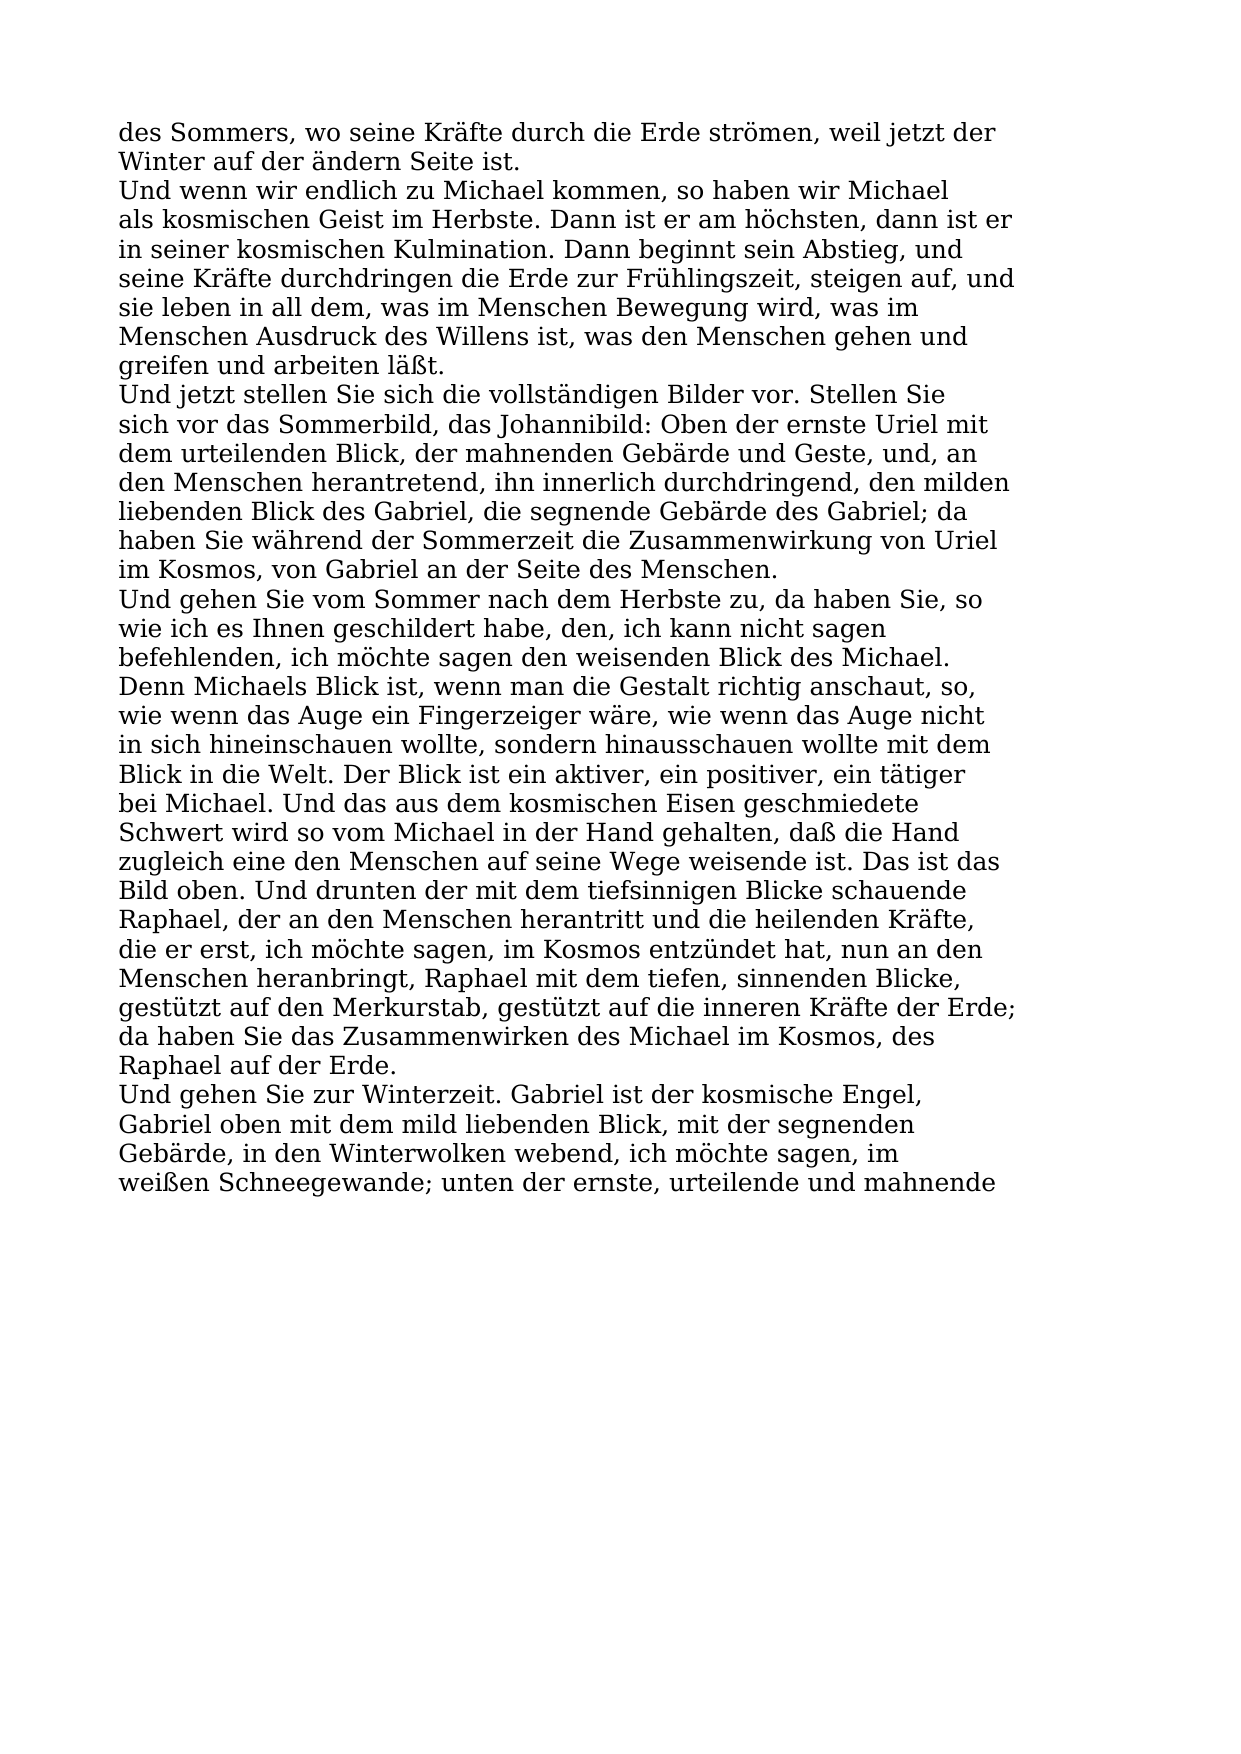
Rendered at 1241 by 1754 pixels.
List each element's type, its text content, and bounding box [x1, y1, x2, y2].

text die er erst, ich möchte sagen, im Kosmos entzündet hat, nun an den [118, 935, 1122, 964]
text bei Michael. Und das aus dem kosmischen Eisen geschmiedete [118, 789, 1122, 818]
text befehlenden, ich möchte sagen den weisenden Blick des Michael. [118, 643, 1122, 672]
text sich vor das Sommerbild, das Johannibild: Oben der ernste Uriel mit [118, 410, 1122, 439]
text Gabriel oben mit dem mild liebenden Blick, mit der segnenden [118, 1110, 1122, 1139]
text liebenden Blick des Gabriel, die segnende Gebärde des Gabriel; da [118, 497, 1122, 526]
text in seiner kosmischen Kulmination. Dann beginnt sein Abstieg, und [118, 235, 1122, 264]
text Raphael, der an den Menschen herantritt und die heilenden Kräfte, [118, 906, 1122, 935]
text dem urteilenden Blick, der mahnenden Gebärde und Geste, und, an [118, 439, 1122, 468]
text Winter auf der ändern Seite ist. [118, 147, 1122, 176]
text haben Sie während der Sommerzeit die Zusammenwirkung von Uriel [118, 526, 1122, 556]
text in sich hineinschauen wollte, sondern hinausschauen wollte mit dem [118, 731, 1122, 760]
text Denn Michaels Blick ist, wenn man die Gestalt richtig anschaut, so, [118, 672, 1122, 701]
text da haben Sie das Zusammenwirken des Michael im Kosmos, des [118, 1022, 1122, 1051]
text den Menschen herantretend, ihn innerlich durchdringend, den milden [118, 468, 1122, 497]
text Raphael auf der Erde. [118, 1051, 1122, 1081]
text zugleich eine den Menschen auf seine Wege weisende ist. Das ist das [118, 847, 1122, 876]
text Menschen Ausdruck des Willens ist, was den Menschen gehen und [118, 322, 1122, 351]
text greifen und arbeiten läßt. [118, 351, 1122, 381]
text sie leben in all dem, was im Menschen Bewegung wird, was im [118, 293, 1122, 322]
text als kosmischen Geist im Herbste. Dann ist er am höchsten, dann ist er [118, 206, 1122, 235]
text Bild oben. Und drunten der mit dem tiefsinnigen Blicke schauende [118, 876, 1122, 906]
text Und wenn wir endlich zu Michael kommen, so haben wir Michael [118, 176, 1122, 206]
text Blick in die Welt. Der Blick ist ein aktiver, ein positiver, ein tätiger [118, 760, 1122, 789]
text Und jetzt stellen Sie sich die vollständigen Bilder vor. Stellen Sie [118, 381, 1122, 410]
text wie wenn das Auge ein Fingerzeiger wäre, wie wenn das Auge nicht [118, 701, 1122, 731]
text seine Kräfte durchdringen die Erde zur Frühlingszeit, steigen auf, und [118, 264, 1122, 293]
text weißen Schneegewande; unten der ernste, urteilende und mahnende [118, 1168, 1122, 1197]
text Schwert wird so vom Michael in der Hand gehalten, daß die Hand [118, 818, 1122, 847]
text Und gehen Sie vom Sommer nach dem Herbste zu, da haben Sie, so [118, 585, 1122, 614]
text des Sommers, wo seine Kräfte durch die Erde strömen, weil jetzt der [118, 118, 1122, 147]
text Und gehen Sie zur Winterzeit. Gabriel ist der kosmische Engel, [118, 1081, 1122, 1110]
text wie ich es Ihnen geschildert habe, den, ich kann nicht sagen [118, 614, 1122, 643]
text Gebärde, in den Winterwolken webend, ich möchte sagen, im [118, 1139, 1122, 1168]
text gestützt auf den Merkurstab, gestützt auf die inneren Kräfte der Erde; [118, 993, 1122, 1022]
text im Kosmos, von Gabriel an der Seite des Menschen. [118, 556, 1122, 585]
text Menschen heranbringt, Raphael mit dem tiefen, sinnenden Blicke, [118, 964, 1122, 993]
